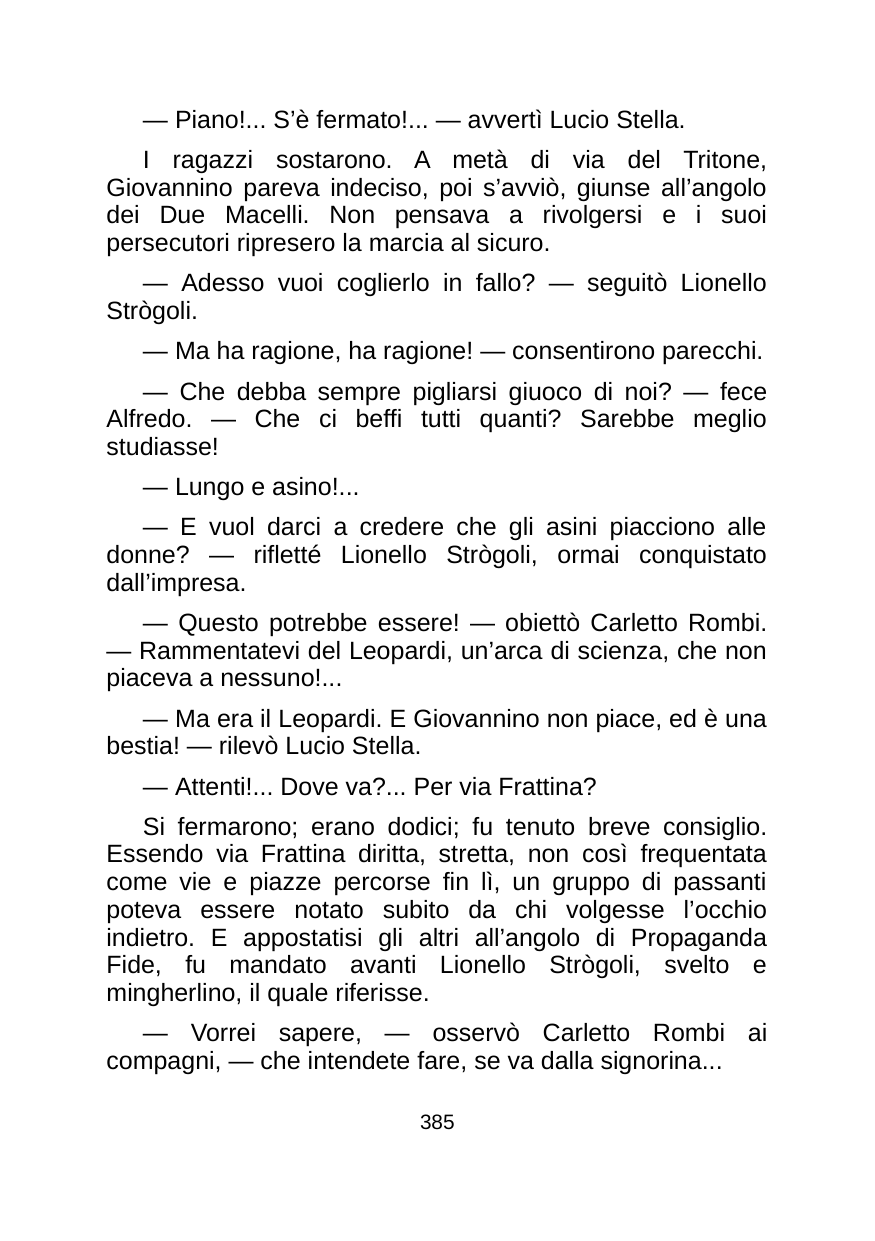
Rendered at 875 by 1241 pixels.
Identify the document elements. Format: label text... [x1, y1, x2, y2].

text — Piano!... S’è fermato!... — avvertì Lucio Stella. [106, 106, 768, 134]
text Si fermarono; erano dodici; fu tenuto breve consiglio. Essendo via Frattina diritta, stretta, non così frequentata come vie e piazze percorse fin lì, un gruppo di passanti poteva essere notato subito da chi volgesse l’occhio indietro. E appostatisi gli altri all’angolo di Propaganda Fide, fu mandato avanti Lionello Strògoli, svelto e mingherlino, il quale riferisse. [106, 813, 768, 1007]
text — Questo potrebbe essere! — obiettò Carletto Rombi. — Rammentatevi del Leopardi, un’arca di scienza, che non piaceva a nessuno!... [106, 609, 768, 692]
text — Attenti!... Dove va?... Per via Frattina? [106, 773, 768, 801]
text — Vorrei sapere, — osservò Carletto Rombi ai compagni, — che intendete fare, se va dalla signorina... [106, 1019, 768, 1075]
text — Adesso vuoi coglierlo in fallo? — seguitò Lionello Strògoli. [106, 270, 768, 325]
text I ragazzi sostarono. A metà di via del Tritone, Giovannino pareva indeciso, poi s’avviò, giunse all’angolo dei Due Macelli. Non pensava a rivolgersi e i suoi persecutori ripresero la marcia al sicuro. [106, 146, 768, 257]
text — Ma era il Leopardi. E Giovannino non piace, ed è una bestia! — rilevò Lucio Stella. [106, 705, 768, 760]
text — Ma ha ragione, ha ragione! — consentirono parecchi. [106, 338, 768, 365]
text — E vuol darci a credere che gli asini piacciono alle donne? — rifletté Lionello Strògoli, ormai conquistato dall’impresa. [106, 514, 768, 597]
text — Lungo e asino!... [106, 473, 768, 501]
text — Che debba sempre pigliarsi giuoco di noi? — fece Alfredo. — Che ci beffi tutti quanti? Sarebbe meglio studiasse! [106, 378, 768, 461]
